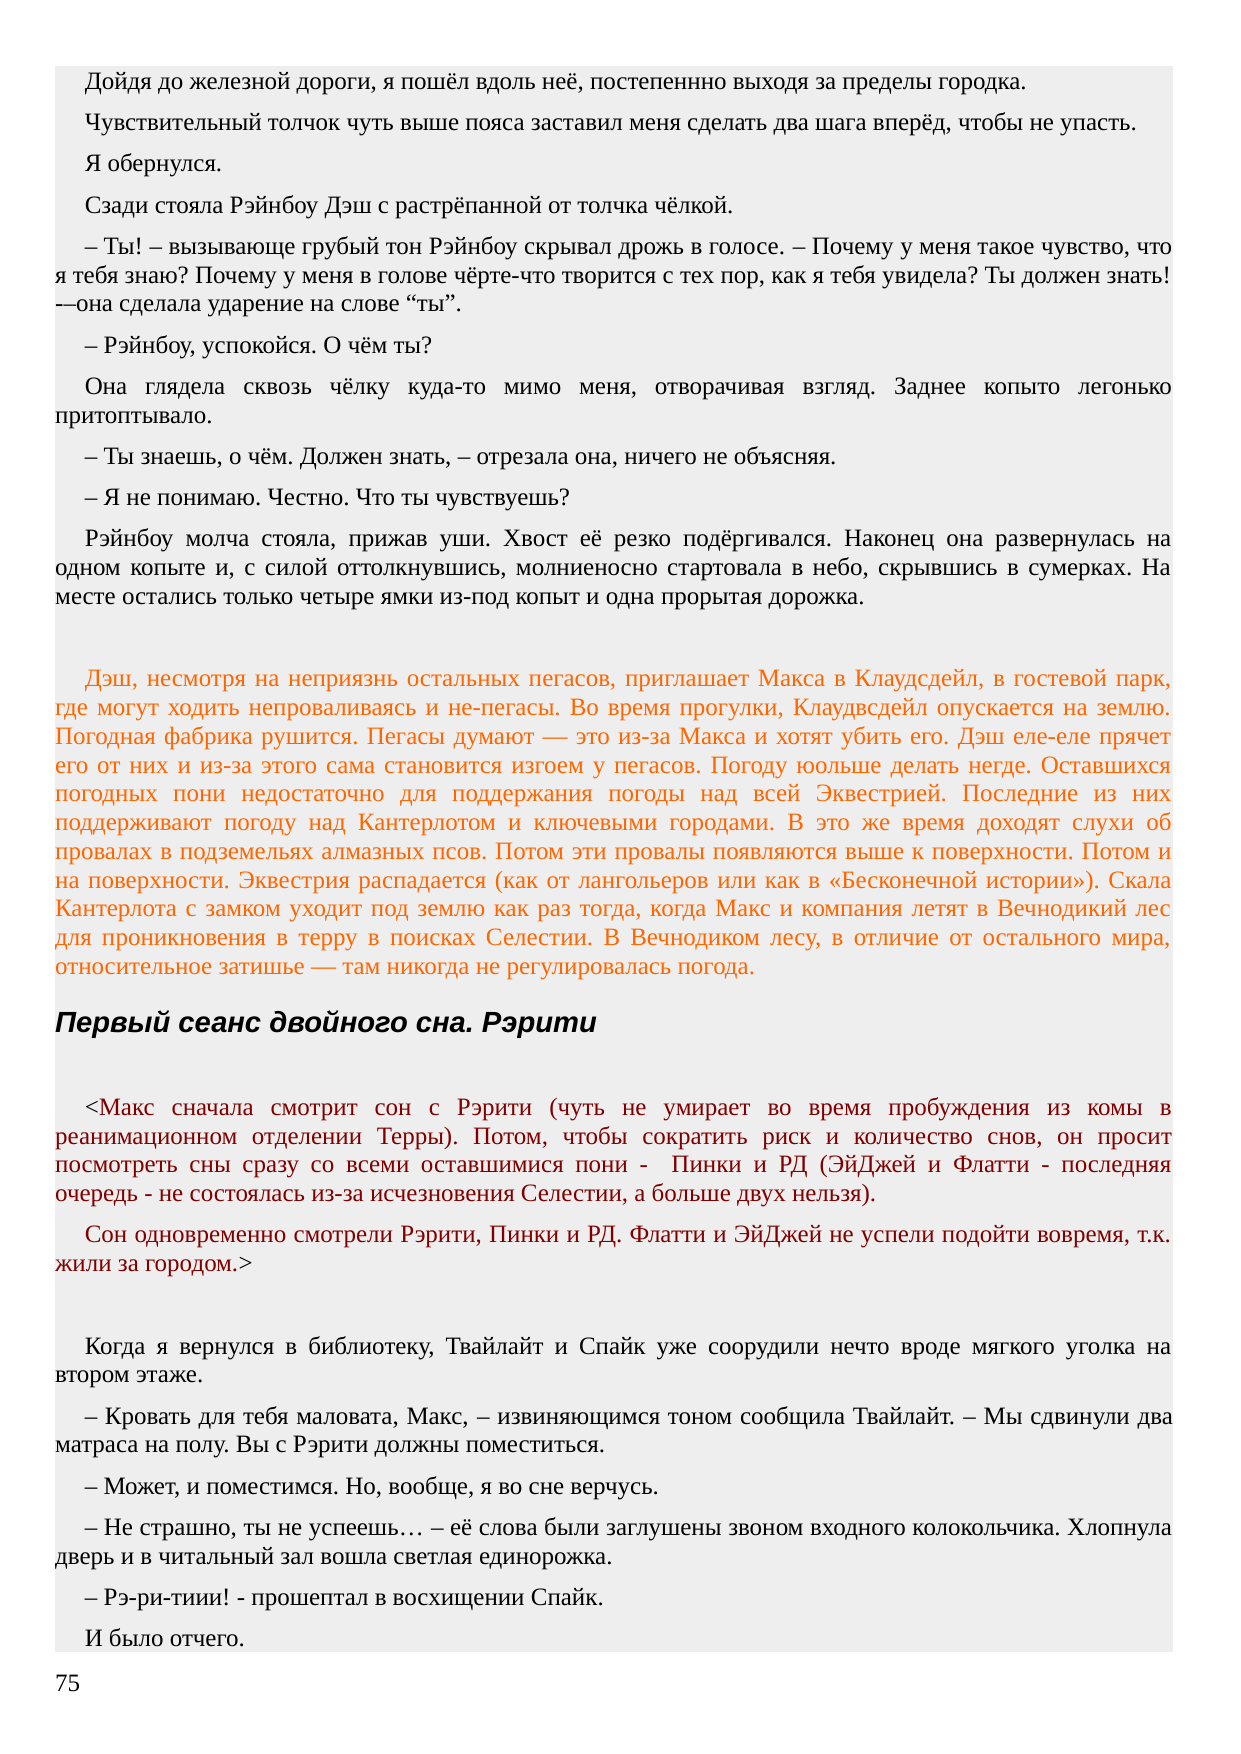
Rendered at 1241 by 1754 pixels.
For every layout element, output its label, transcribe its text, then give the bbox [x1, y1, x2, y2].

text – Я не понимаю. Честно. Что ты чувствуешь? [55, 482, 1173, 511]
text Дэш, несмотря на неприязнь остальных пегасов, приглашает Макса в Клаудсдейл, в гостевой парк, где могут ходить непроваливаясь и не-пегасы. Во время прогулки, Клаудвсдейл опускается на землю. Погодная фабрика рушится. Пегасы думают — это из-за Макса и хотят убить его. Дэш еле-еле прячет его от них и из-за этого сама становится изгоем у пегасов. Погоду юольше делать негде. Оставшихся погодных пони недостаточно для поддержания погоды над всей Эквестрией. Последние из них поддерживают погоду над Кантерлотом и ключевыми городами. В это же время доходят слухи об провалах в подземельях алмазных псов. Потом эти провалы появляются выше к поверхности. Потом и на поверхности. Эквестрия распадается (как от лангольеров или как в «Бесконечной истории»). Скала Кантерлота с замком уходит под землю как раз тогда, когда Макс и компания летят в Вечнодикий лес для проникновения в терру в поисках Селестии. В Вечнодиком лесу, в отличие от остального мира, относительное затишье — там никогда не регулировалась погода. [55, 663, 1173, 980]
subtitle Первый сеанс двойного сна. Рэрити [55, 1005, 1173, 1038]
text Я обернулся. [55, 148, 1173, 177]
text Чувствительный толчок чуть выше пояса заставил меня сделать два шага вперёд, чтобы не упасть. [55, 107, 1173, 136]
text – Рэ-ри-тиии! - прошептал в восхищении Спайк. [55, 1582, 1173, 1611]
text – Может, и поместимся. Но, вообще, я во сне верчусь. [55, 1471, 1173, 1499]
text – Ты знаешь, о чём. Должен знать, – отрезала она, ничего не объясняя. [55, 441, 1173, 470]
text – Ты! – вызывающе грубый тон Рэйнбоу скрывал дрожь в голосе. – Почему у меня такое чувство, что я тебя знаю? Почему у меня в голове чёрте-что творится с тех пор, как я тебя увидела? Ты должен знать! -–она сделала ударение на слове “ты”. [55, 231, 1173, 317]
text Рэйнбоу молча стояла, прижав уши. Хвост её резко подёргивался. Наконец она развернулась на одном копыте и, с силой оттолкнувшись, молниеносно стартовала в небо, скрывшись в сумерках. На месте остались только четыре ямки из-под копыт и одна прорытая дорожка. [55, 523, 1173, 610]
text Когда я вернулся в библиотеку, Твайлайт и Спайк уже соорудили нечто вроде мягкого уголка на втором этаже. [55, 1331, 1173, 1388]
text – Рэйнбоу, успокойся. О чём ты? [55, 330, 1173, 358]
text – Кровать для тебя маловата, Макс, – извиняющимся тоном сообщила Твайлайт. – Мы сдвинули два матраса на полу. Вы с Рэрити должны поместиться. [55, 1401, 1173, 1458]
text Она глядела сквозь чёлку куда-то мимо меня, отворачивая взгляд. Заднее копыто легонько притоптывало. [55, 371, 1173, 428]
text – Не страшно, ты не успеешь… – её слова были заглушены звоном входного колокольчика. Хлопнула дверь и в читальный зал вошла светлая единорожка. [55, 1512, 1173, 1569]
text Сон одновременно смотрели Рэрити, Пинки и РД. Флатти и ЭйДжей не успели подойти вовремя, т.к. жили за городом.> [55, 1219, 1173, 1277]
text Сзади стояла Рэйнбоу Дэш с растрёпанной от толчка чёлкой. [55, 190, 1173, 218]
text <Макс сначала смотрит сон с Рэрити (чуть не умирает во время пробуждения из комы в реанимационном отделении Терры). Потом, чтобы сократить риск и количество снов, он просит посмотреть сны сразу со всеми оставшимися пони - Пинки и РД (ЭйДжей и Флатти - последняя очередь - не состоялась из-за исчезновения Селестии, а больше двух нельзя). [55, 1092, 1173, 1207]
text И было отчего. [55, 1623, 1173, 1652]
text Дойдя до железной дороги, я пошёл вдоль неё, постепеннно выходя за пределы городка. [55, 66, 1173, 95]
